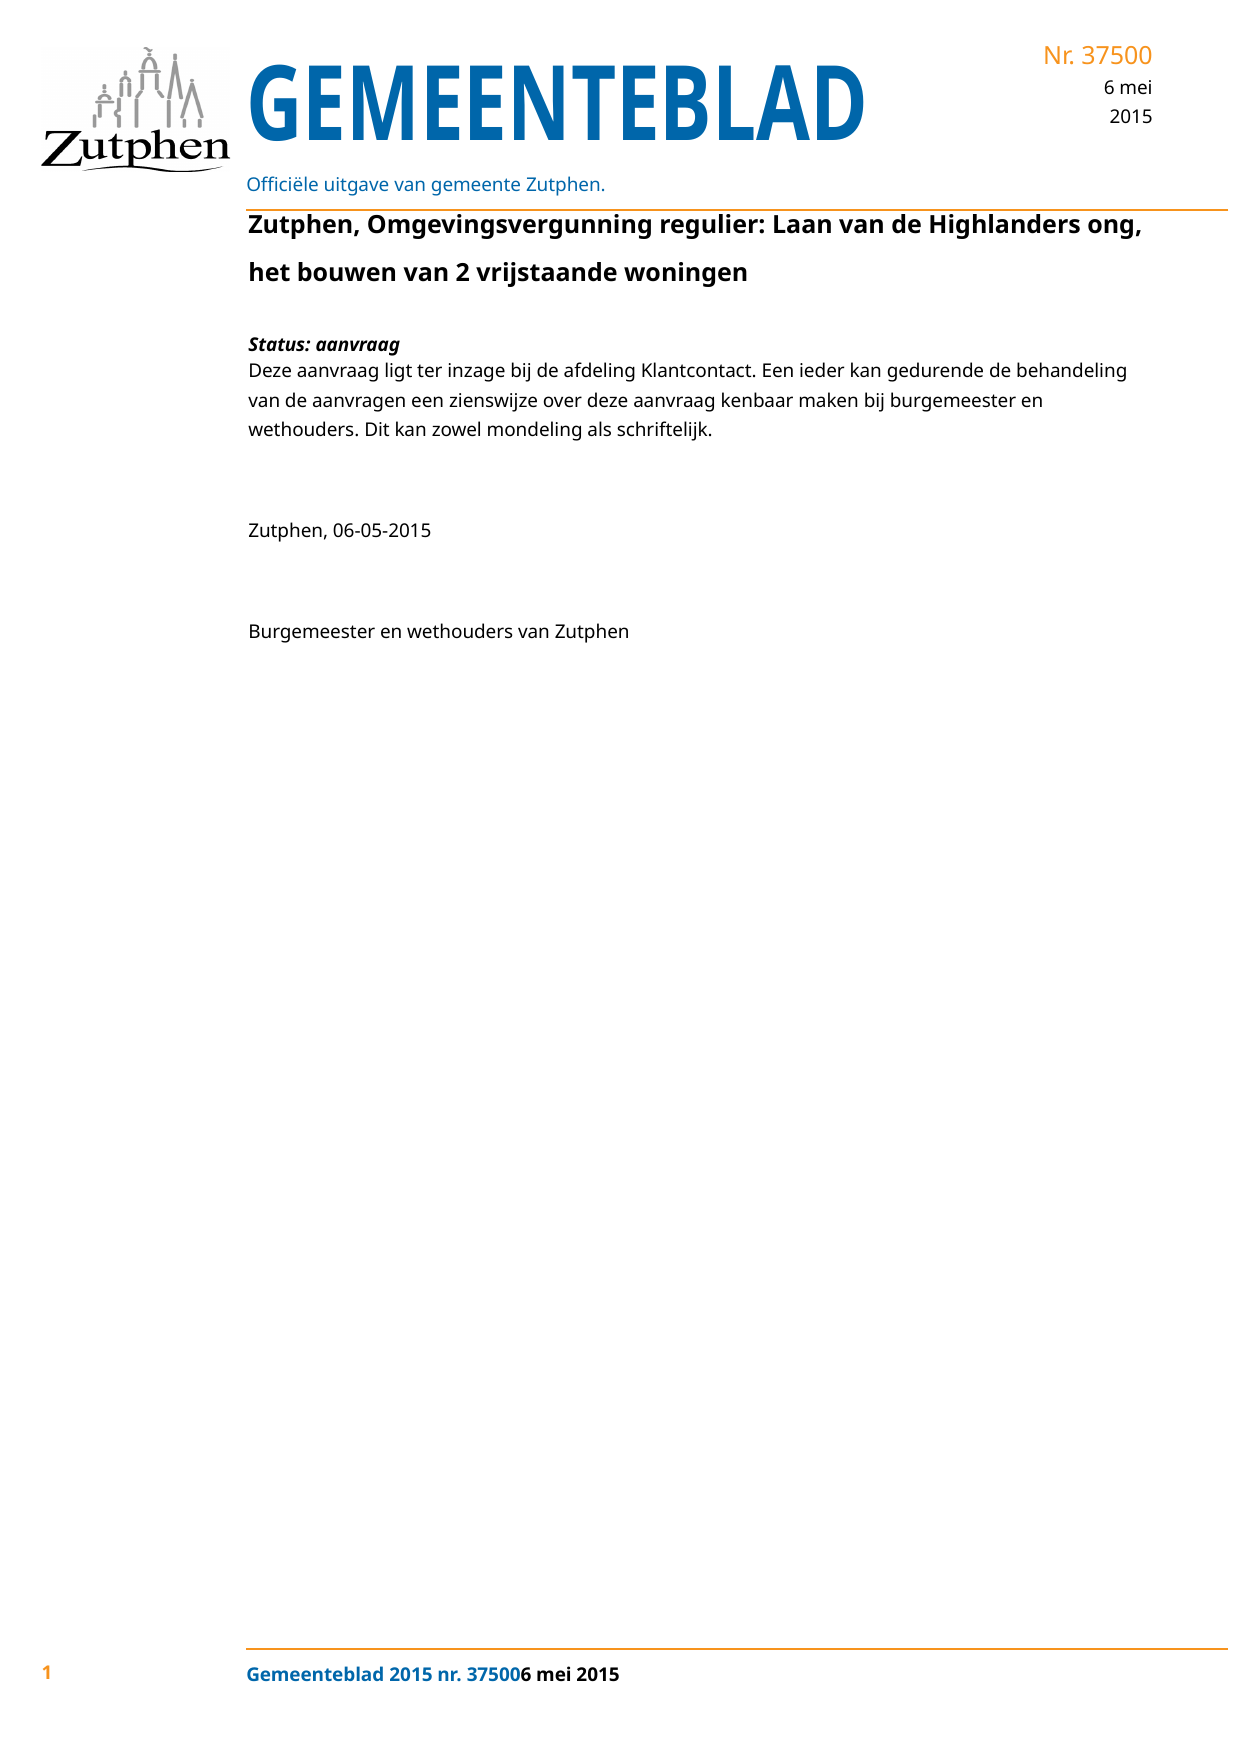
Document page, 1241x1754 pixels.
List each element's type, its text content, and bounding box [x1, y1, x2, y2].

text Zutphen, Omgevingsvergunning regulier: Laan van de Highlanders ong, het bouwen van 2 vrijstaande woningen [248, 211, 1152, 288]
text Zutphen, 06-05-2015 [248, 517, 1152, 543]
picture [41, 47, 231, 172]
text Deze aanvraag ligt ter inzage bij de afdeling Klantcontact. Een ieder kan gedurende de behandeling van de aanvragen een zienswijze over deze aanvraag kenbaar maken bij burgemeester en wethouders. Dit kan zowel mondeling als schriftelijk. [248, 357, 1152, 442]
text Status: aanvraag [248, 331, 1152, 357]
text Burgemeester en wethouders van Zutphen [248, 618, 1152, 644]
